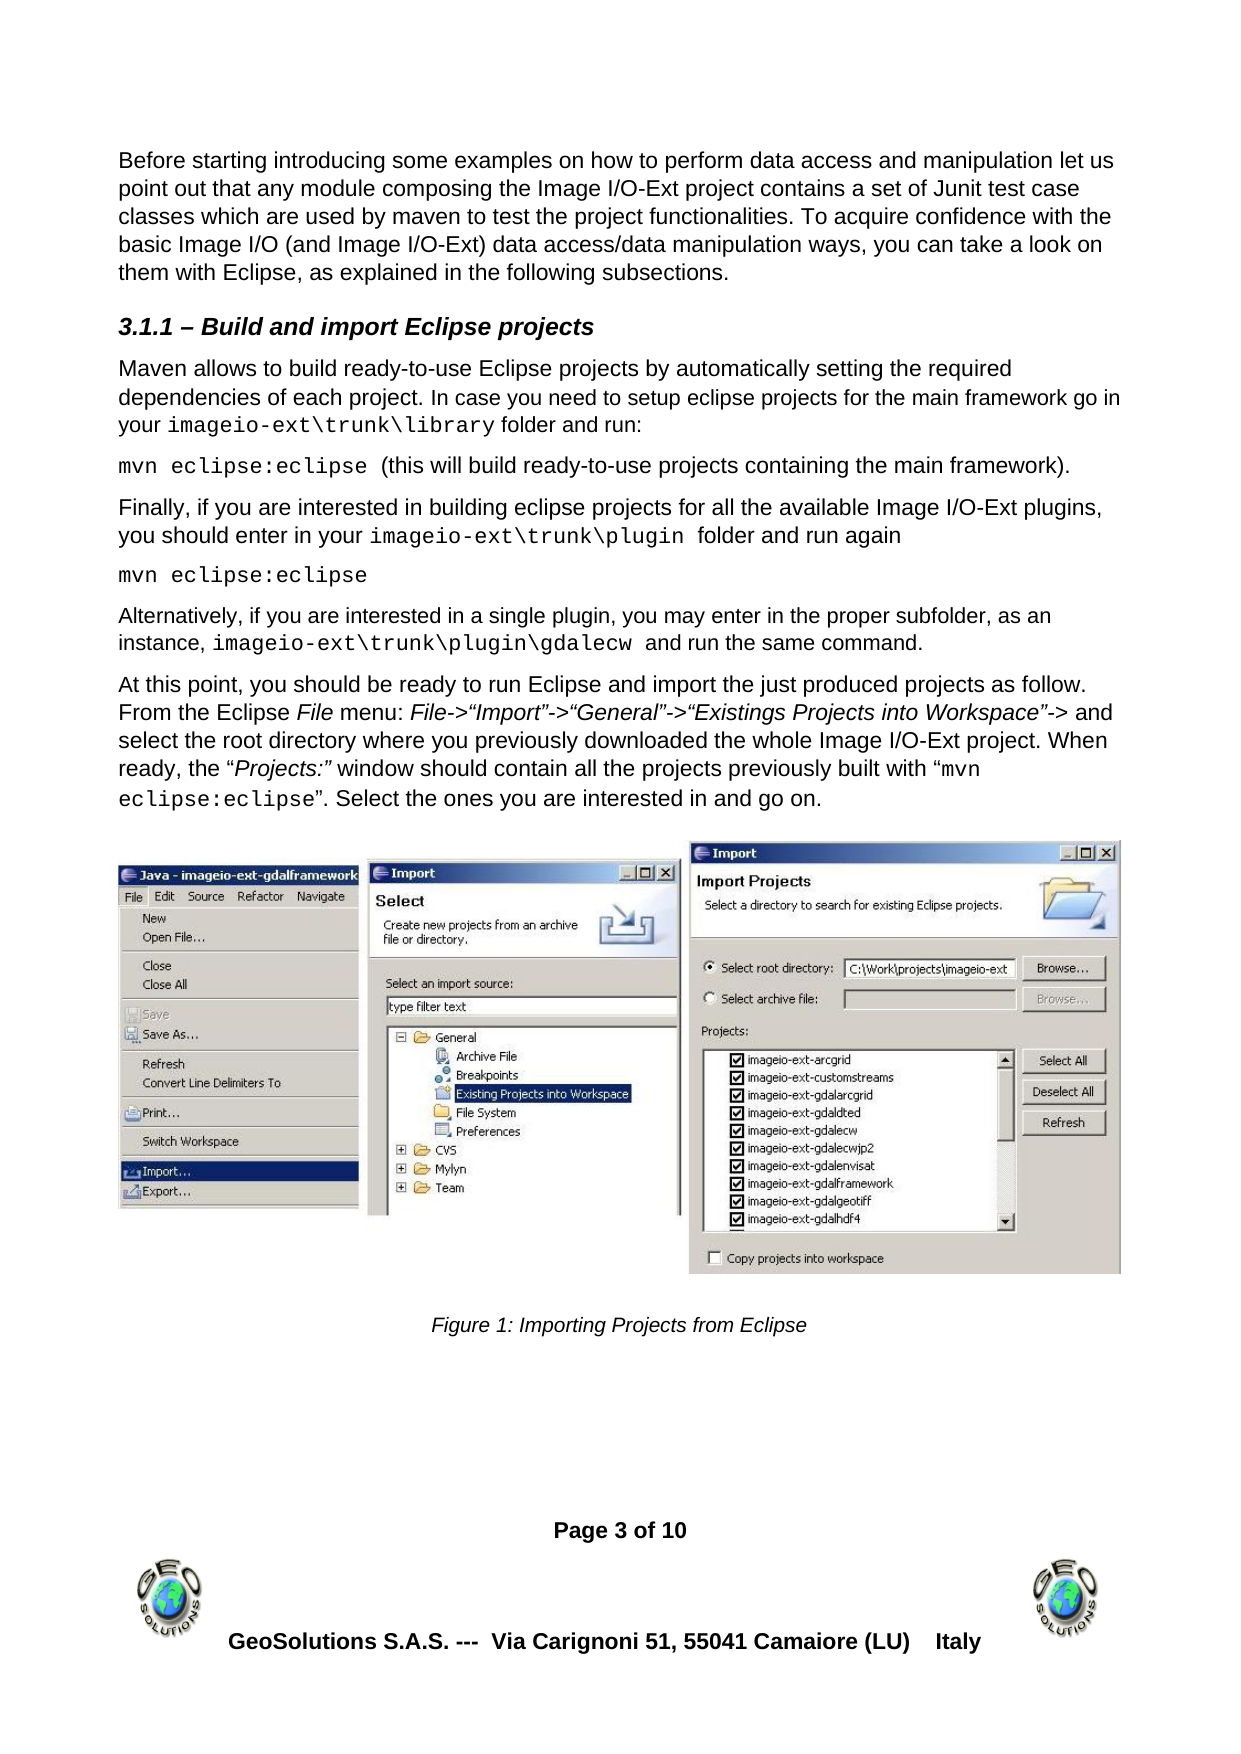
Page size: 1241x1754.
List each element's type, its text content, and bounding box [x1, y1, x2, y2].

text mvn eclipse:eclipse [118, 565, 1122, 589]
text mvn eclipse:eclipse (this will build ready-to-use projects containing the main framework). [118, 453, 1122, 480]
text Maven allows to build ready-to-use Eclipse projects by automatically setting the required dependencies of each project. In case you need to setup eclipse projects for the main framework go in your imageio-ext\trunk\library folder and run: [118, 356, 1122, 439]
picture [134, 1552, 205, 1641]
picture [1030, 1552, 1101, 1641]
text Finally, if you are interested in building eclipse projects for all the available Image I/O-Ext plugins, you should enter in your imageio-ext\trunk\plugin folder and run again [118, 495, 1122, 550]
text Before starting introducing some examples on how to perform data access and manipulation let us point out that any module composing the Image I/O-Ext project contains a set of Junit test case classes which are used by maven to test the project functionalities. To acquire confidence with the basic Image I/O (and Image I/O-Ext) data access/data manipulation ways, you can take a look on them with Eclipse, as explained in the following subsections. [118, 148, 1122, 286]
picture [118, 840, 1123, 1274]
text Alternatively, if you are interested in a single plugin, you may enter in the proper subfolder, as an instance, imageio-ext\trunk\plugin\gdalecw and run the same command. [118, 604, 1122, 657]
text At this point, you should be ready to run Eclipse and import the just produced projects as follow. From the Eclipse File menu: File->“Import”->“General”->“Existings Projects into Workspace”-> and select the root directory where you previously downloaded the whole Image I/O-Ext project. When ready, the “Projects:” window should contain all the projects previously built with “mvn eclipse:eclipse”. Select the ones you are interested in and go on. [118, 672, 1122, 813]
subtitle 3.1.1 – Build and import Eclipse projects [118, 313, 1122, 341]
text Figure 1: Importing Projects from Eclipse [118, 1314, 1122, 1337]
